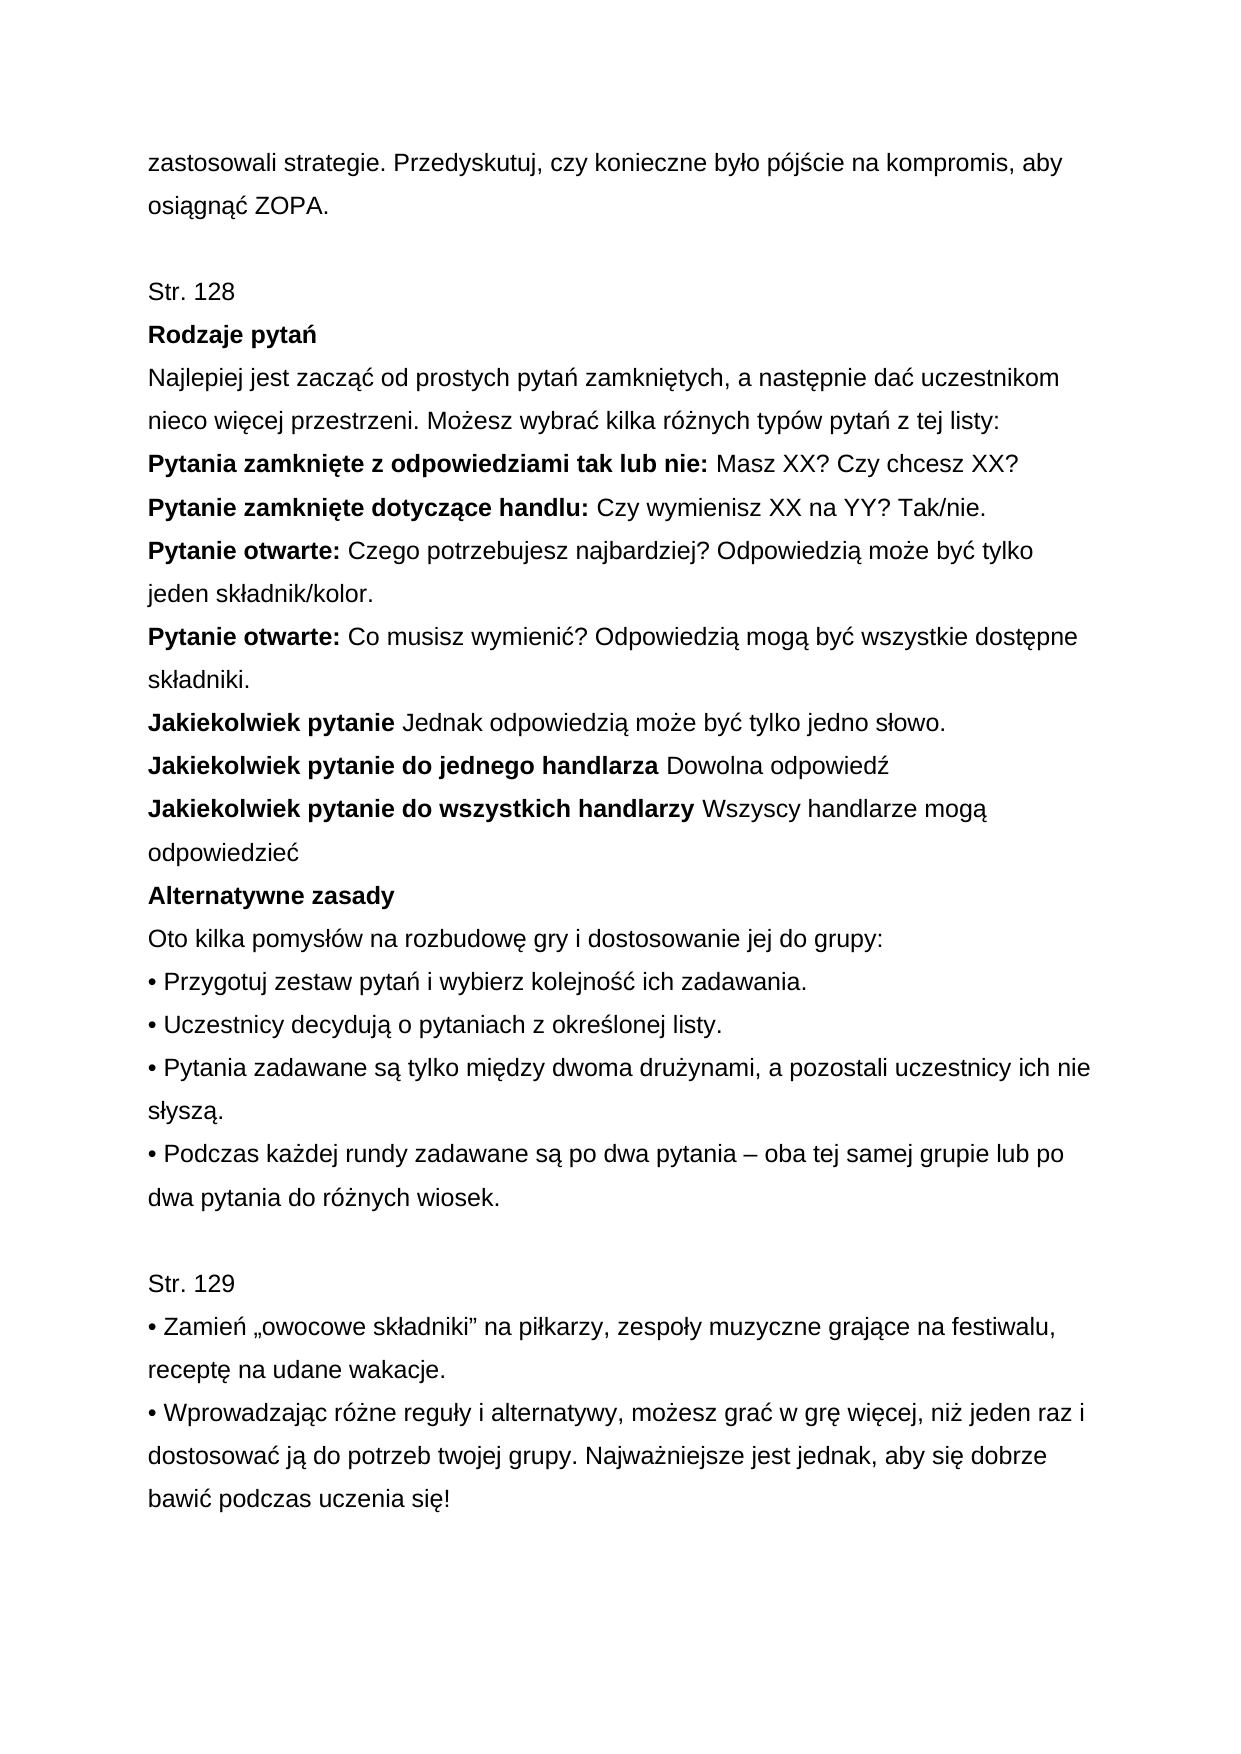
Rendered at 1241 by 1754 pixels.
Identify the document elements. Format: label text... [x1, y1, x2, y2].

text • Pytania zadawane są tylko między dwoma drużynami, a pozostali uczestnicy ich nie słyszą. [148, 1053, 1093, 1125]
text Najlepiej jest zacząć od prostych pytań zamkniętych, a następnie dać uczestnikom nieco więcej przestrzeni. Możesz wybrać kilka różnych typów pytań z tej listy: [148, 363, 1093, 435]
text • Zamień „owocowe składniki” na piłkarzy, zespoły muzyczne grające na festiwalu, receptę na udane wakacje. [148, 1312, 1093, 1384]
text Pytania zamknięte z odpowiedziami tak lub nie: Masz XX? Czy chcesz XX? [148, 449, 1093, 478]
text • Przygotuj zestaw pytań i wybierz kolejność ich zadawania. [148, 967, 1093, 996]
text Pytanie otwarte: Czego potrzebujesz najbardziej? Odpowiedzią może być tylko jeden składnik/kolor. [148, 536, 1093, 608]
text Jakiekolwiek pytanie do wszystkich handlarzy Wszyscy handlarze mogą odpowiedzieć [148, 794, 1093, 866]
text Oto kilka pomysłów na rozbudowę gry i dostosowanie jej do grupy: [148, 924, 1093, 953]
text • Podczas każdej rundy zadawane są po dwa pytania – oba tej samej grupie lub po dwa pytania do różnych wiosek. [148, 1139, 1093, 1211]
text Pytanie zamknięte dotyczące handlu: Czy wymienisz XX na YY? Tak/nie. [148, 493, 1093, 521]
text Pytanie otwarte: Co musisz wymienić? Odpowiedzią mogą być wszystkie dostępne składniki. [148, 622, 1093, 694]
text zastosowali strategie. Przedyskutuj, czy konieczne było pójście na kompromis, aby osiągnąć ZOPA. [148, 148, 1093, 219]
text Alternatywne zasady [148, 881, 1093, 909]
text Str. 129 [148, 1269, 1093, 1298]
text Jakiekolwiek pytanie Jednak odpowiedzią może być tylko jedno słowo. [148, 708, 1093, 737]
text • Wprowadzając różne reguły i alternatywy, możesz grać w grę więcej, niż jeden raz i dostosować ją do potrzeb twojej grupy. Najważniejsze jest jednak, aby się dobrze bawić podczas uczenia się! [148, 1398, 1093, 1513]
text Jakiekolwiek pytanie do jednego handlarza Dowolna odpowiedź [148, 751, 1093, 780]
text Rodzaje pytań [148, 320, 1093, 349]
text • Uczestnicy decydują o pytaniach z określonej listy. [148, 1010, 1093, 1039]
text Str. 128 [148, 277, 1093, 306]
